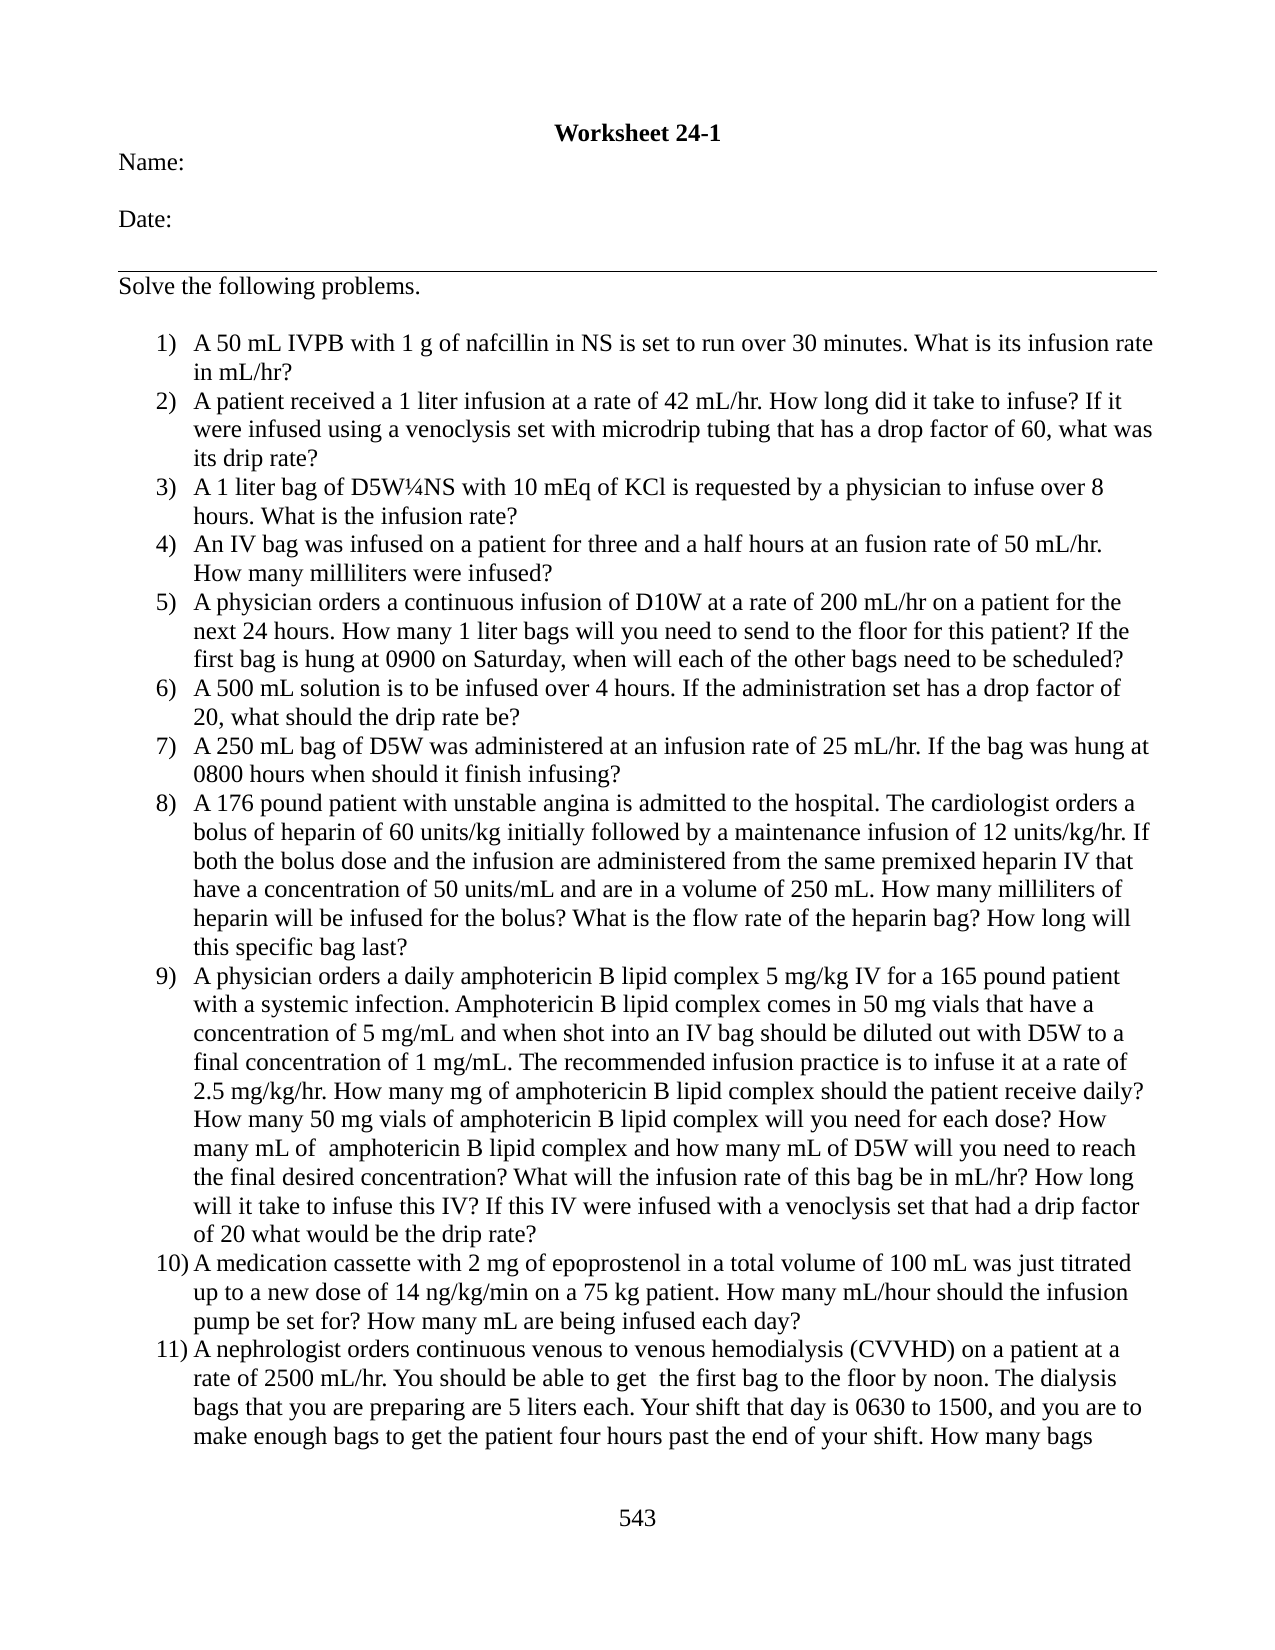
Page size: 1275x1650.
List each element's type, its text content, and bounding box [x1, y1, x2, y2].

list A 500 mL solution is to be infused over 4 hours. If the administration set has a drop factor of 20, what should the drip rate be? [156, 673, 1157, 731]
list A medication cassette with 2 mg of epoprostenol in a total volume of 100 mL was just titrated up to a new dose of 14 ng/kg/min on a 75 kg patient. How many mL/hour should the infusion pump be set for? How many mL are being infused each day? [156, 1248, 1157, 1334]
list A physician orders a continuous infusion of D10W at a rate of 200 mL/hr on a patient for the next 24 hours. How many 1 liter bags will you need to send to the floor for this patient? If the first bag is hung at 0900 on Saturday, when will each of the other bags need to be scheduled? [156, 587, 1157, 673]
list A physician orders a daily amphotericin B lipid complex 5 mg/kg IV for a 165 pound patient with a systemic infection. Amphotericin B lipid complex comes in 50 mg vials that have a concentration of 5 mg/mL and when shot into an IV bag should be diluted out with D5W to a final concentration of 1 mg/mL. The recommended infusion practice is to infuse it at a rate of 2.5 mg/kg/hr. How many mg of amphotericin B lipid complex should the patient receive daily? How many 50 mg vials of amphotericin B lipid complex will you need for each dose? How many mL of amphotericin B lipid complex and how many mL of D5W will you need to reach the final desired concentration? What will the infusion rate of this bag be in mL/hr? How long will it take to infuse this IV? If this IV were infused with a venoclysis set that had a drip factor of 20 what would be the drip rate? [156, 961, 1157, 1248]
list A nephrologist orders continuous venous to venous hemodialysis (CVVHD) on a patient at a rate of 2500 mL/hr. You should be able to get the first bag to the floor by noon. The dialysis bags that you are preparing are 5 liters each. Your shift that day is 0630 to 1500, and you are to make enough bags to get the patient four hours past the end of your shift. How many bags [156, 1334, 1157, 1449]
list A 176 pound patient with unstable angina is admitted to the hospital. The cardiologist orders a bolus of heparin of 60 units/kg initially followed by a maintenance infusion of 12 units/kg/hr. If both the bolus dose and the infusion are administered from the same premixed heparin IV that have a concentration of 50 units/mL and are in a volume of 250 mL. How many milliliters of heparin will be infused for the bolus? What is the flow rate of the heparin bag? How long will this specific bag last? [156, 788, 1157, 961]
text Name: [118, 147, 1157, 176]
text Date: [118, 204, 1157, 233]
text Worksheet 24-1 [118, 118, 1157, 147]
list A 250 mL bag of D5W was administered at an infusion rate of 25 mL/hr. If the bag was hung at 0800 hours when should it finish infusing? [156, 731, 1157, 788]
list An IV bag was infused on a patient for three and a half hours at an fusion rate of 50 mL/hr. How many milliliters were infused? [156, 529, 1157, 587]
list A patient received a 1 liter infusion at a rate of 42 mL/hr. How long did it take to infuse? If it were infused using a venoclysis set with microdrip tubing that has a drop factor of 60, what was its drip rate? [156, 386, 1157, 472]
list A 50 mL IVPB with 1 g of nafcillin in NS is set to run over 30 minutes. What is its infusion rate in mL/hr? [156, 328, 1157, 386]
list A 1 liter bag of D5W¼NS with 10 mEq of KCl is requested by a physician to infuse over 8 hours. What is the infusion rate? [156, 472, 1157, 529]
text Solve the following problems. [118, 272, 1157, 299]
